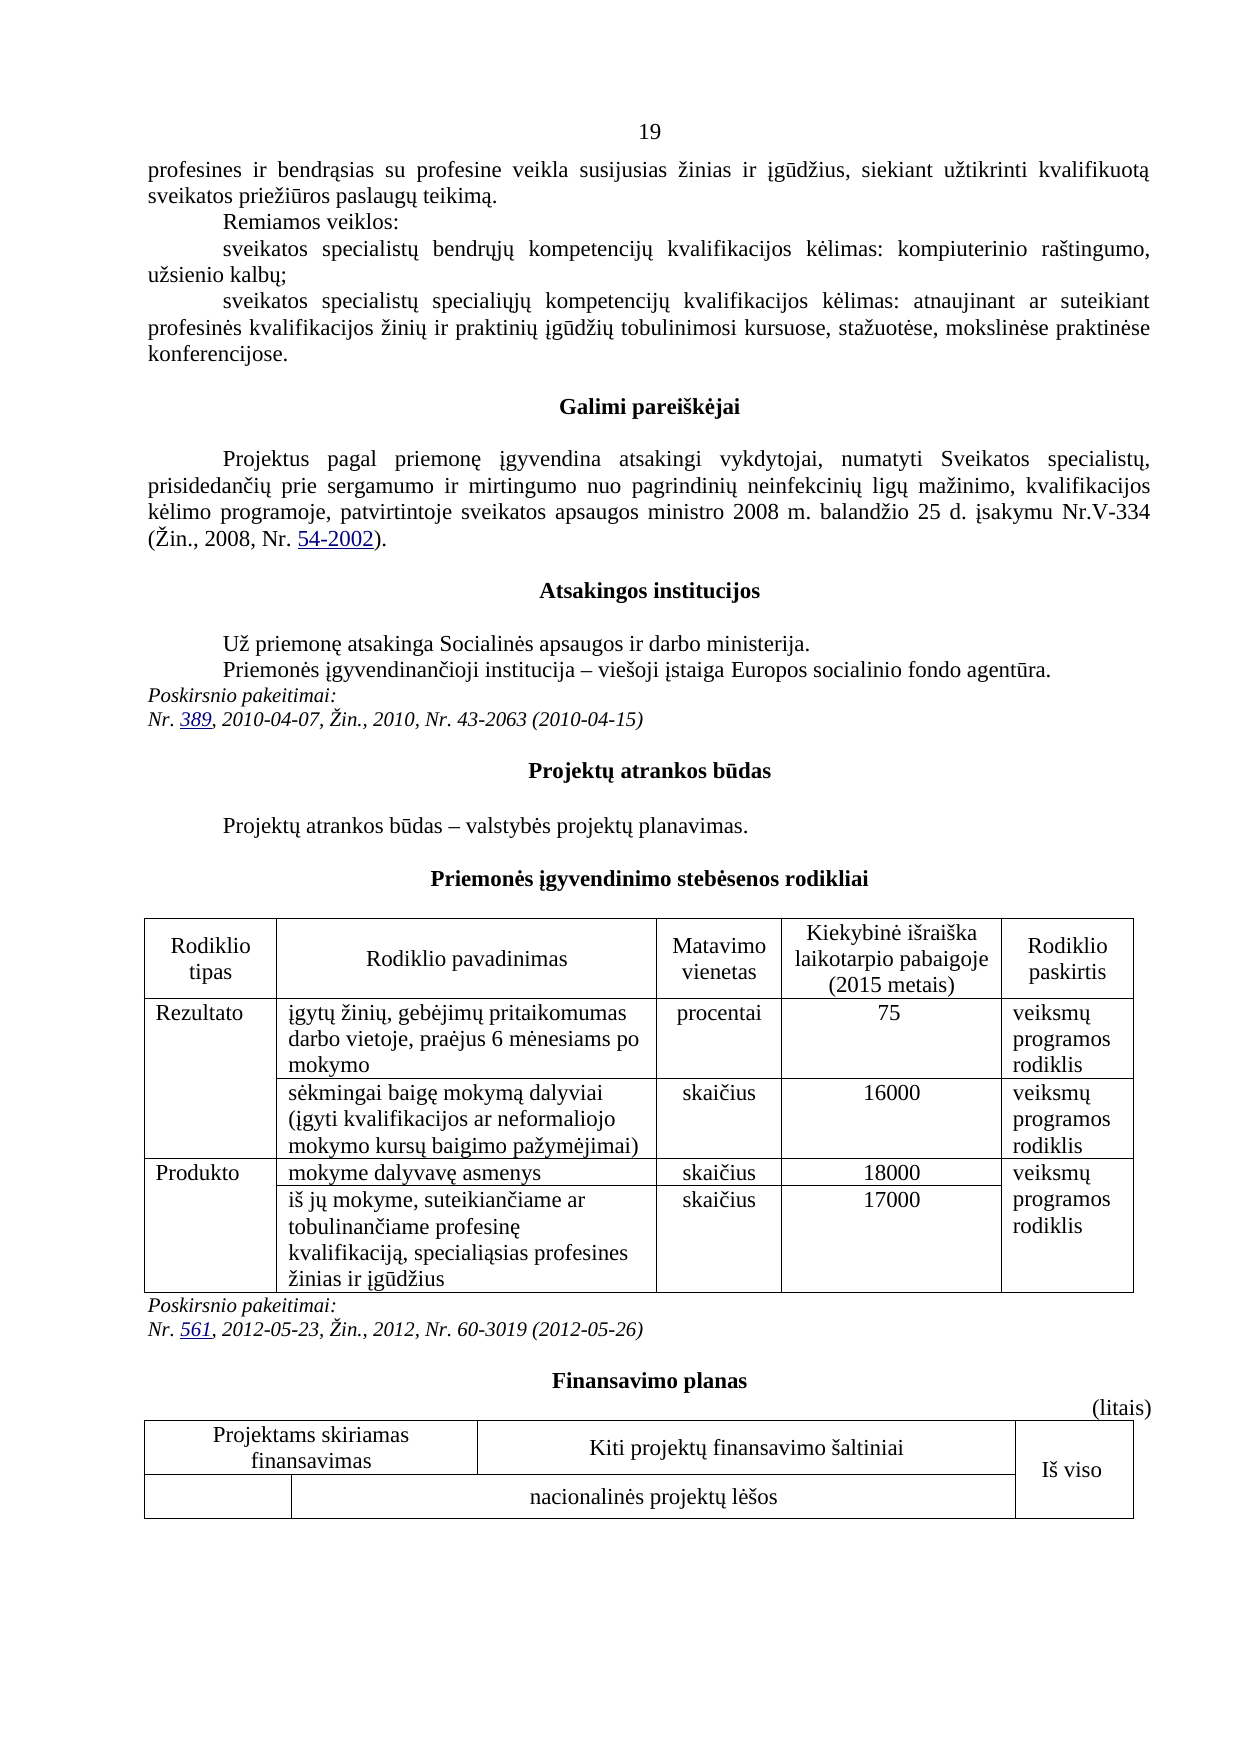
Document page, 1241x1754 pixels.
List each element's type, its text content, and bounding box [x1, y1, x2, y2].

text sveikatos specialistų specialiųjų kompetencijų kvalifikacijos kėlimas: atnaujinant ar suteikiant profesinės kvalifikacijos žinių ir praktinių įgūdžių tobulinimosi kursuose, stažuotėse, mokslinėse praktinėse konferencijose. [148, 287, 1152, 366]
table_cell 75 [782, 999, 1001, 1078]
text Galimi pareiškėjai [148, 393, 1152, 419]
text Atsakingos institucijos [148, 577, 1152, 604]
table_cell Produkto [145, 1159, 276, 1292]
table_cell iš jų mokyme, suteikiančiame ar tobulinančiame profesinę kvalifikaciją, specialiąsias profesines žinias ir įgūdžius [277, 1186, 656, 1292]
text Priemonės įgyvendinančioji institucija – viešoji įstaiga Europos socialinio fondo agentūra. [148, 656, 1152, 683]
table_cell 17000 [782, 1186, 1001, 1292]
table_header Rodiklio paskirtis [1002, 919, 1133, 998]
text (litais) [185, 1394, 1152, 1420]
table_cell 18000 [782, 1159, 1001, 1185]
table_header Projektams skiriamas finansavimas [145, 1421, 477, 1474]
text Priemonės įgyvendinimo stebėsenos rodikliai [148, 865, 1152, 891]
text Projektus pagal priemonę įgyvendina atsakingi vykdytojai, numatyti Sveikatos specialistų, prisidedančių prie sergamumo ir mirtingumo nuo pagrindinių neinfekcinių ligų mažinimo, kvalifikacijos kėlimo programoje, patvirtintoje sveikatos apsaugos ministro 2008 m. balandžio 25 d. įsakymu Nr.V-334 (Žin., 2008, Nr. 54-2002). [148, 446, 1152, 551]
table_cell 16000 [782, 1079, 1001, 1158]
table_cell Rezultato [145, 999, 276, 1158]
text sveikatos specialistų bendrųjų kompetencijų kvalifikacijos kėlimas: kompiuterinio raštingumo, užsienio kalbų; [148, 235, 1152, 287]
text Projektų atrankos būdas – valstybės projektų planavimas. [148, 812, 1152, 839]
table_cell mokyme dalyvavę asmenys [277, 1159, 656, 1185]
table_header Matavimo vienetas [657, 919, 781, 998]
text Už priemonę atsakinga Socialinės apsaugos ir darbo ministerija. [148, 630, 1152, 656]
table_header Iš viso [1016, 1421, 1133, 1518]
table_cell įgytų žinių, gebėjimų pritaikomumas darbo vietoje, praėjus 6 mėnesiams po mokymo [277, 999, 656, 1078]
table_cell procentai [657, 999, 781, 1078]
table_cell nacionalinės projektų lėšos [292, 1475, 1015, 1518]
table_cell veiksmų programos rodiklis [1002, 1159, 1133, 1292]
table_cell skaičius [657, 1159, 781, 1185]
table_cell skaičius [657, 1186, 781, 1292]
table_cell veiksmų programos rodiklis [1002, 1079, 1133, 1158]
table_cell veiksmų programos rodiklis [1002, 999, 1133, 1078]
table_header Rodiklio tipas [145, 919, 276, 998]
table_cell sėkmingai baigę mokymą dalyviai (įgyti kvalifikacijos ar neformaliojo mokymo kursų baigimo pažymėjimai) [277, 1079, 656, 1158]
text Remiamos veiklos: [148, 208, 1152, 235]
table_header Kiti projektų finansavimo šaltiniai [478, 1421, 1015, 1474]
table_cell skaičius [657, 1079, 781, 1158]
text Nr. 389, 2010-04-07, Žin., 2010, Nr. 43-2063 (2010-04-15) [148, 707, 1152, 731]
text Finansavimo planas [148, 1367, 1152, 1394]
table_header Kiekybinė išraiška laikotarpio pabaigoje (2015 metais) [782, 919, 1001, 998]
text Projektų atrankos būdas [148, 757, 1152, 783]
text Poskirsnio pakeitimai: [148, 1293, 1152, 1317]
table_cell [145, 1475, 291, 1518]
text Poskirsnio pakeitimai: [148, 683, 1152, 707]
table_header Rodiklio pavadinimas [277, 919, 656, 998]
text profesines ir bendrąsias su profesine veikla susijusias žinias ir įgūdžius, siekiant užtikrinti kvalifikuotą sveikatos priežiūros paslaugų teikimą. [148, 156, 1152, 208]
text Nr. 561, 2012-05-23, Žin., 2012, Nr. 60-3019 (2012-05-26) [148, 1317, 1152, 1341]
